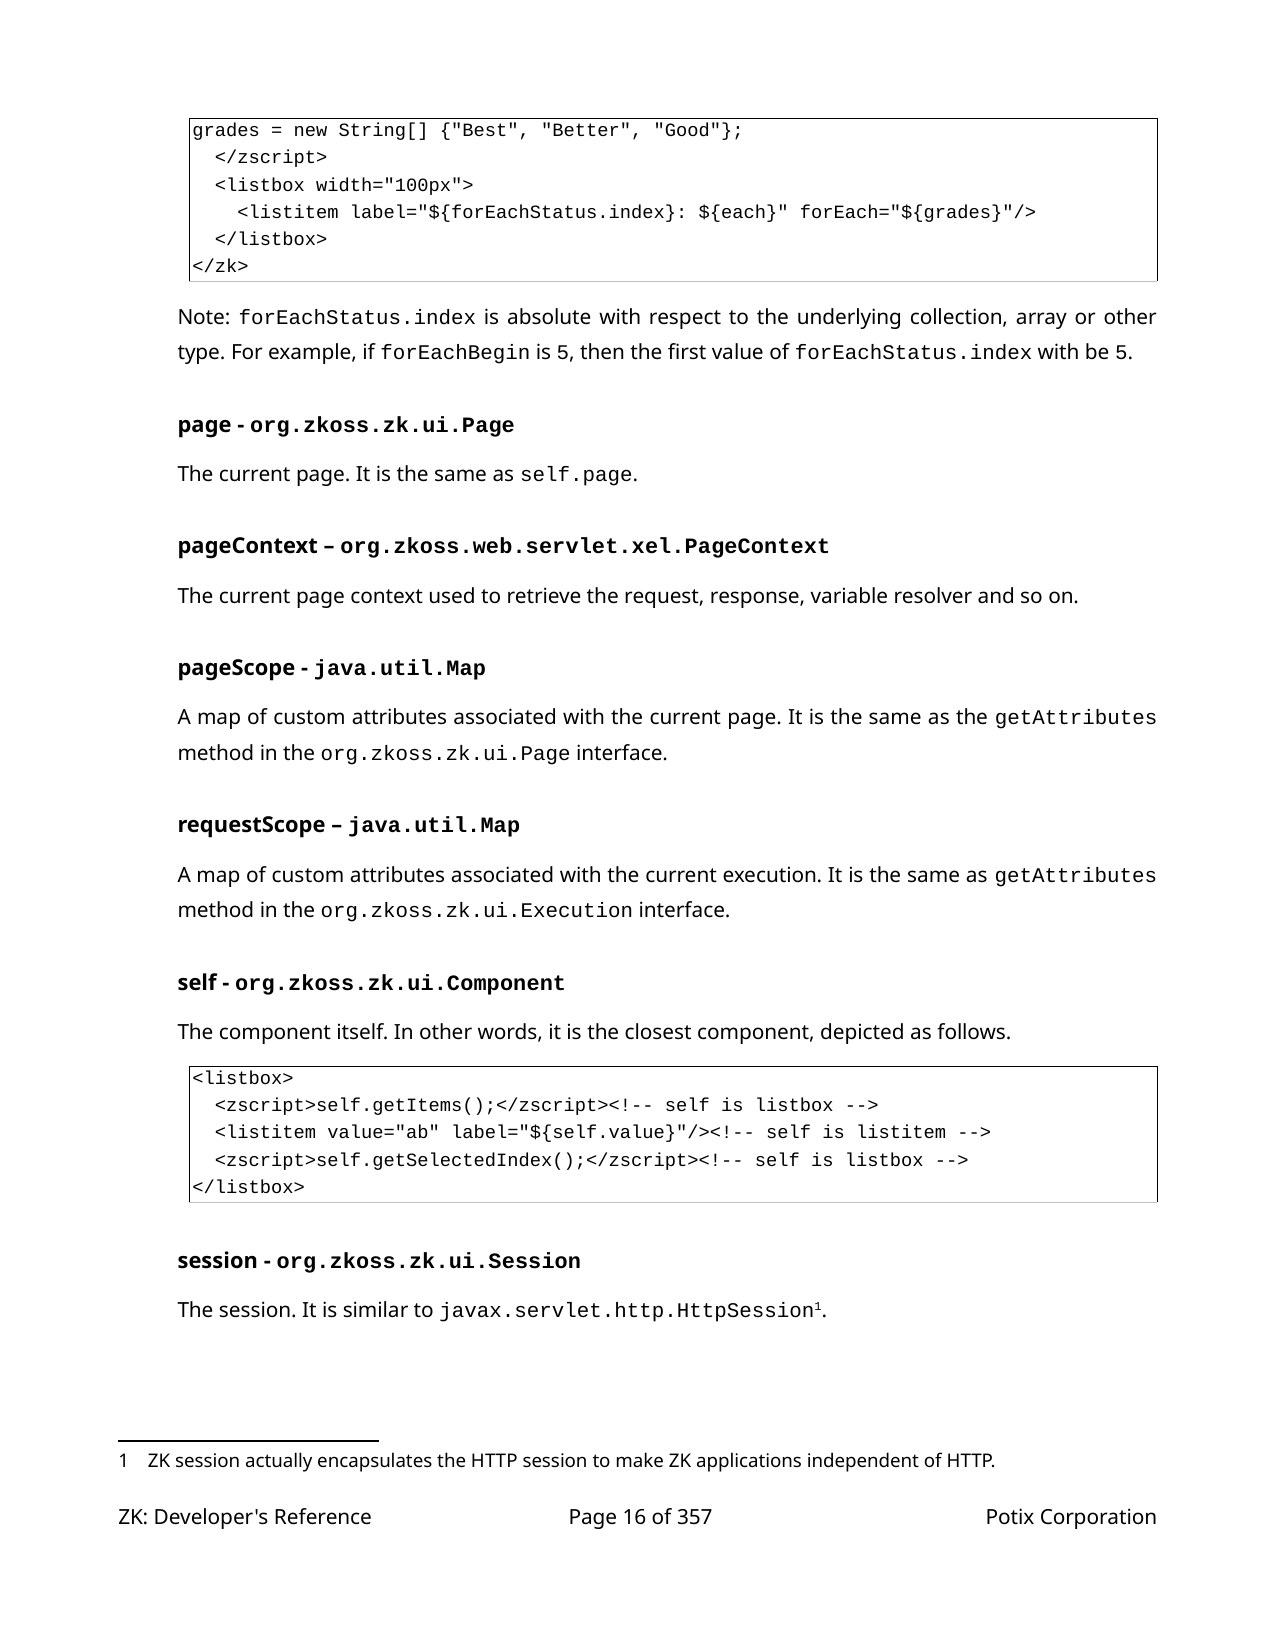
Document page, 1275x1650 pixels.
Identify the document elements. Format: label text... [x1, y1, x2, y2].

text </listbox> [190, 227, 1157, 251]
text <zscript>self.getItems();</zscript><!-- self is listbox --> [190, 1093, 1157, 1117]
text Note: forEachStatus.index is absolute with respect to the underlying collection, array or other type. For example, if forEachBegin is 5, then the first value of forEachStatus.index with be 5. [177, 302, 1157, 366]
text </listbox> [190, 1175, 1157, 1202]
text A map of custom attributes associated with the current page. It is the same as the getAttributes method in the org.zkoss.zk.ui.Page interface. [177, 702, 1157, 767]
text <listitem label="${forEachStatus.index}: ${each}" forEach="${grades}"/> [190, 200, 1157, 224]
text <listbox> [190, 1067, 1157, 1090]
subtitle pageScope - java.util.Map [177, 652, 1157, 682]
subtitle requestScope – java.util.Map [177, 809, 1157, 839]
text grades = new String[] {"Best", "Better", "Good"}; [190, 119, 1157, 142]
text <listbox width="100px"> [190, 172, 1157, 197]
text A map of custom attributes associated with the current execution. It is the same as getAttributes method in the org.zkoss.zk.ui.Execution interface. [177, 860, 1157, 924]
text </zscript> [190, 145, 1157, 169]
text </zk> [190, 254, 1157, 281]
text The session. It is similar to javax.servlet.http.HttpSession. [177, 1295, 1157, 1324]
text The component itself. In other words, it is the closest component, depicted as follows. [177, 1017, 1157, 1045]
subtitle page - org.zkoss.zk.ui.Page [177, 408, 1157, 439]
subtitle session - org.zkoss.zk.ui.Session [177, 1244, 1157, 1274]
text The current page. It is the same as self.page. [177, 459, 1157, 488]
text ZK session actually encapsulates the HTTP session to make ZK applications independent of HTTP. [118, 1447, 1157, 1473]
subtitle pageContext – org.zkoss.web.servlet.xel.PageContext [177, 530, 1157, 560]
text <zscript>self.getSelectedIndex();</zscript><!-- self is listbox --> [190, 1147, 1157, 1172]
text The current page context used to retrieve the request, response, variable resolver and so on. [177, 581, 1157, 609]
subtitle self - org.zkoss.zk.ui.Component [177, 966, 1157, 996]
text <listitem value="ab" label="${self.value}"/><!-- self is listitem --> [190, 1120, 1157, 1144]
